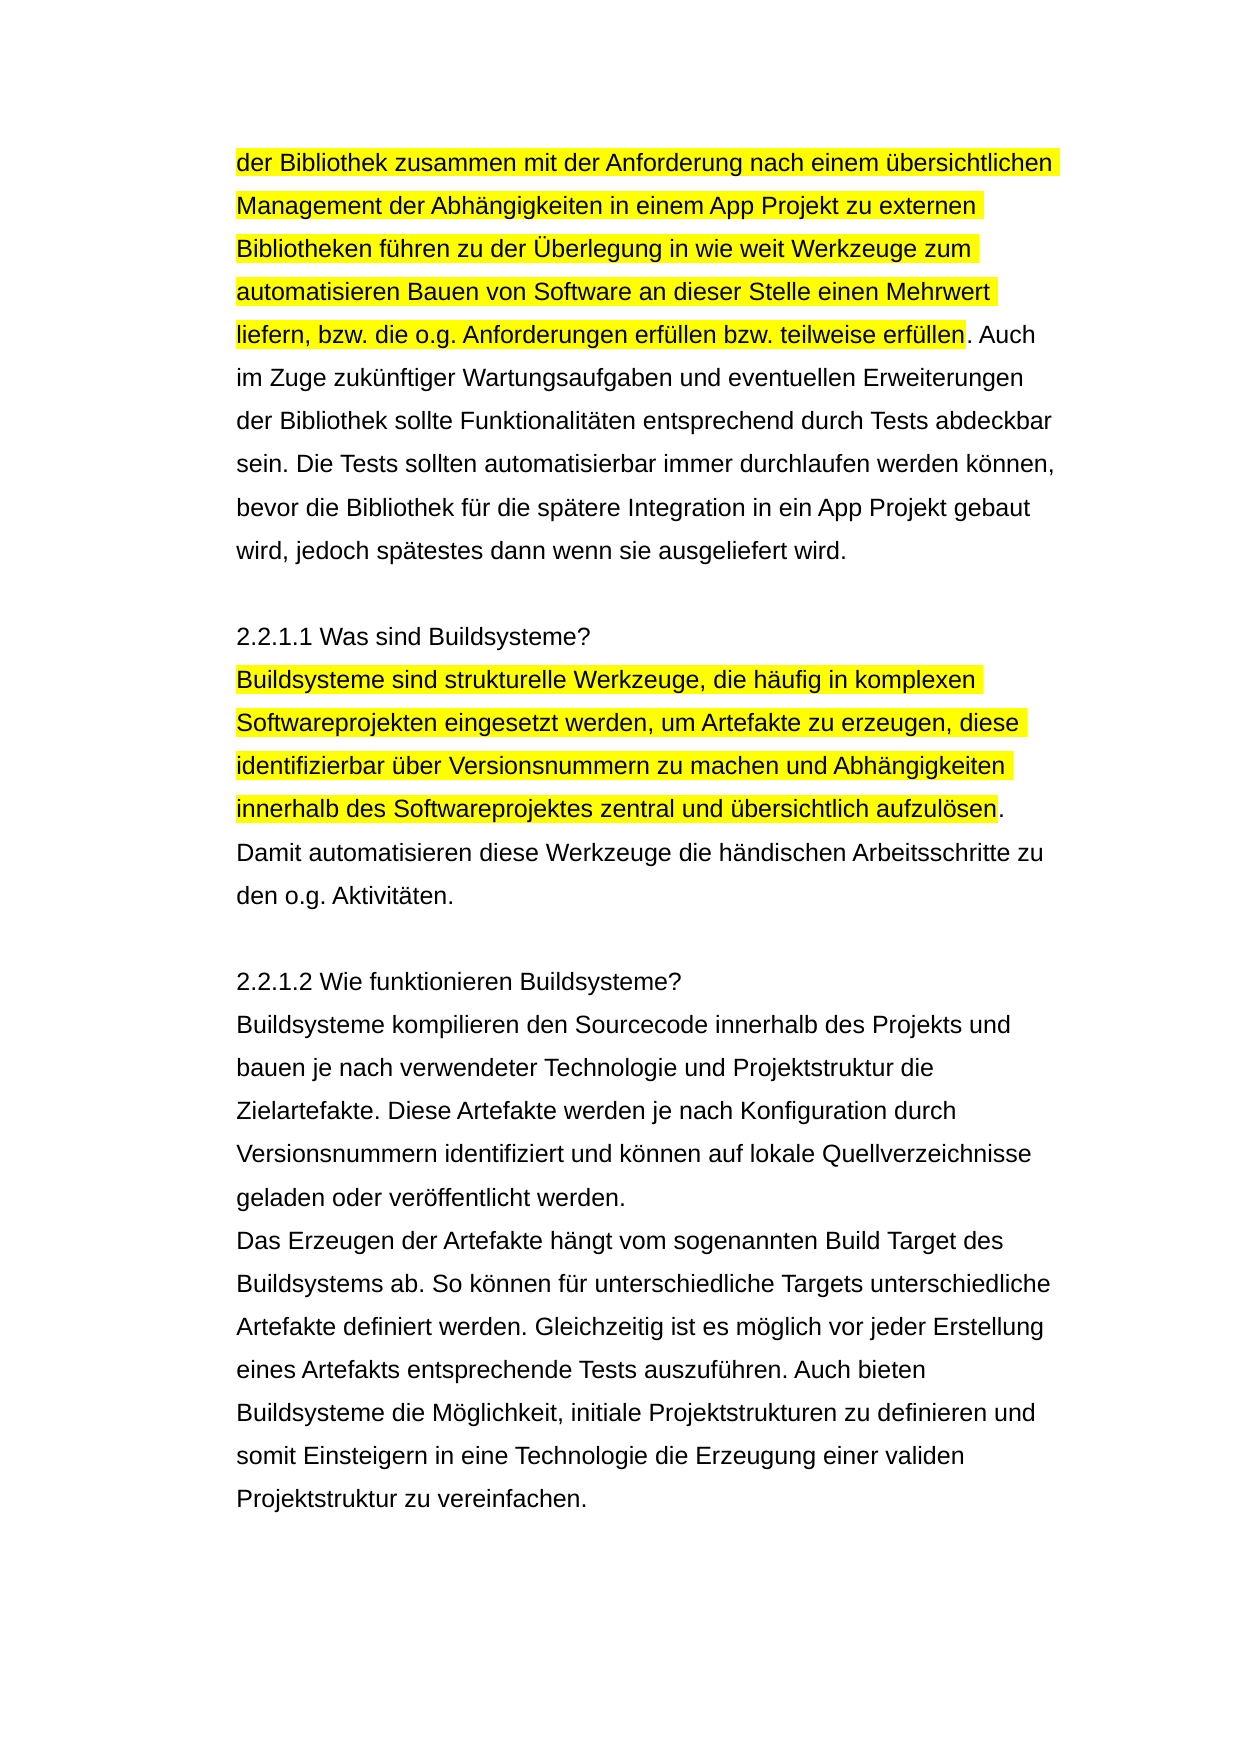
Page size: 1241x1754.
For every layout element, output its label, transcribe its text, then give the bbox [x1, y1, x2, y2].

text der Bibliothek zusammen mit der Anforderung nach einem übersichtlichen Management der Abhängigkeiten in einem App Projekt zu externen Bibliotheken führen zu der Überlegung in wie weit Werkzeuge zum automatisieren Bauen von Software an dieser Stelle einen Mehrwert liefern, bzw. die o.g. Anforderungen erfüllen bzw. teilweise erfüllen. Auch im Zuge zukünftiger Wartungsaufgaben und eventuellen Erweiterungen der Bibliothek sollte Funktionalitäten entsprechend durch Tests abdeckbar sein. Die Tests sollten automatisierbar immer durchlaufen werden können, bevor die Bibliothek für die spätere Integration in ein App Projekt gebaut wird, jedoch spätestes dann wenn sie ausgeliefert wird. [236, 148, 1063, 564]
text Das Erzeugen der Artefakte hängt vom sogenannten Build Target des Buildsystems ab. So können für unterschiedliche Targets unterschiedliche Artefakte definiert werden. Gleichzeitig ist es möglich vor jeder Erstellung eines Artefakts entsprechende Tests auszuführen. Auch bieten Buildsysteme die Möglichkeit, initiale Projektstrukturen zu definieren und somit Einsteigern in eine Technologie die Erzeugung einer validen Projektstruktur zu vereinfachen. [236, 1226, 1063, 1513]
text Buildsysteme kompilieren den Sourcecode innerhalb des Projekts und bauen je nach verwendeter Technologie und Projektstruktur die Zielartefakte. Diese Artefakte werden je nach Konfiguration durch Versionsnummern identifiziert und können auf lokale Quellverzeichnisse geladen oder veröffentlicht werden. [236, 1010, 1063, 1211]
text Buildsysteme sind strukturelle Werkzeuge, die häufig in komplexen Softwareprojekten eingesetzt werden, um Artefakte zu erzeugen, diese identifizierbar über Versionsnummern zu machen und Abhängigkeiten innerhalb des Softwareprojektes zentral und übersichtlich aufzulösen. Damit automatisieren diese Werkzeuge die händischen Arbeitsschritte zu den o.g. Aktivitäten. [236, 665, 1063, 909]
text 2.2.1.2 Wie funktionieren Buildsysteme? [236, 967, 1063, 996]
text 2.2.1.1 Was sind Buildsysteme? [236, 622, 1063, 651]
